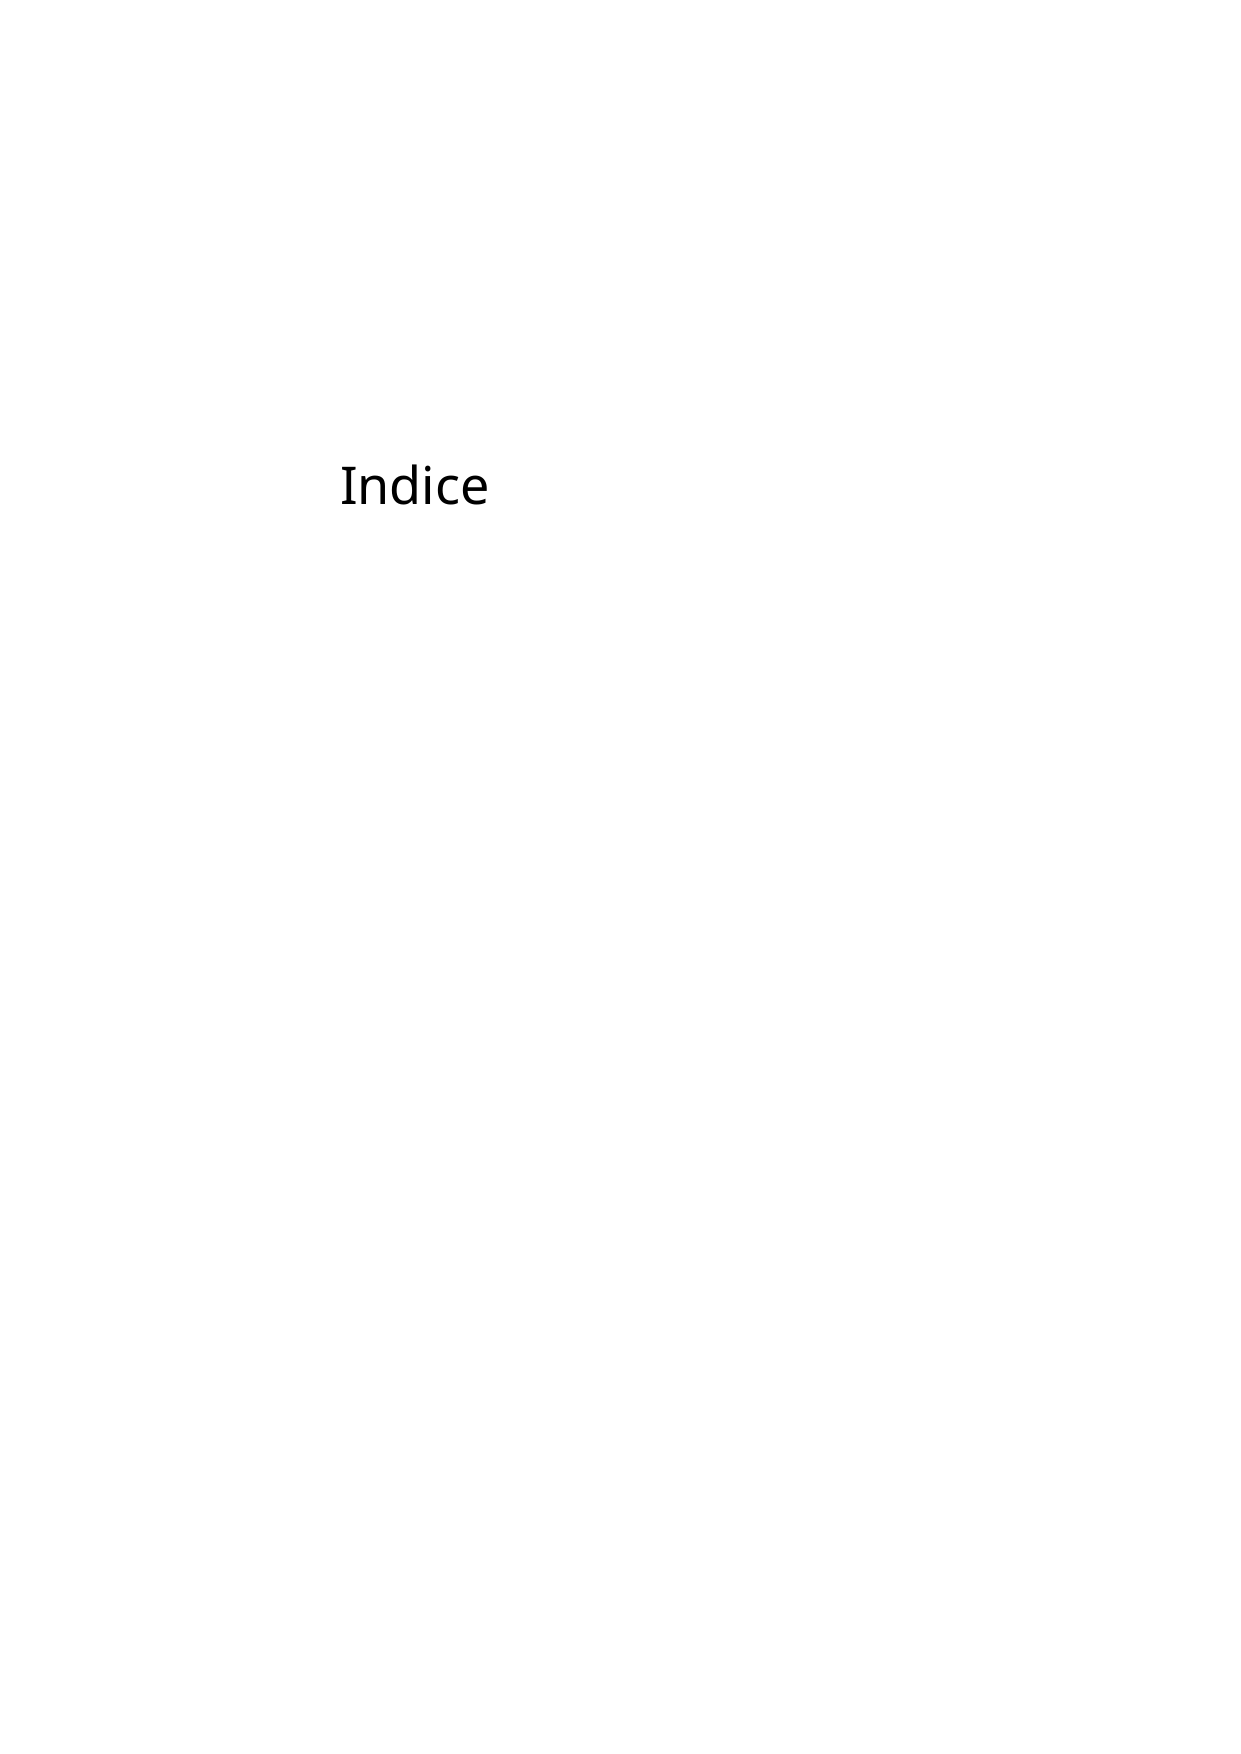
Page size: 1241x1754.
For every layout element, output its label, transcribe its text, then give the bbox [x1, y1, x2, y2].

text Indice [340, 449, 1122, 520]
